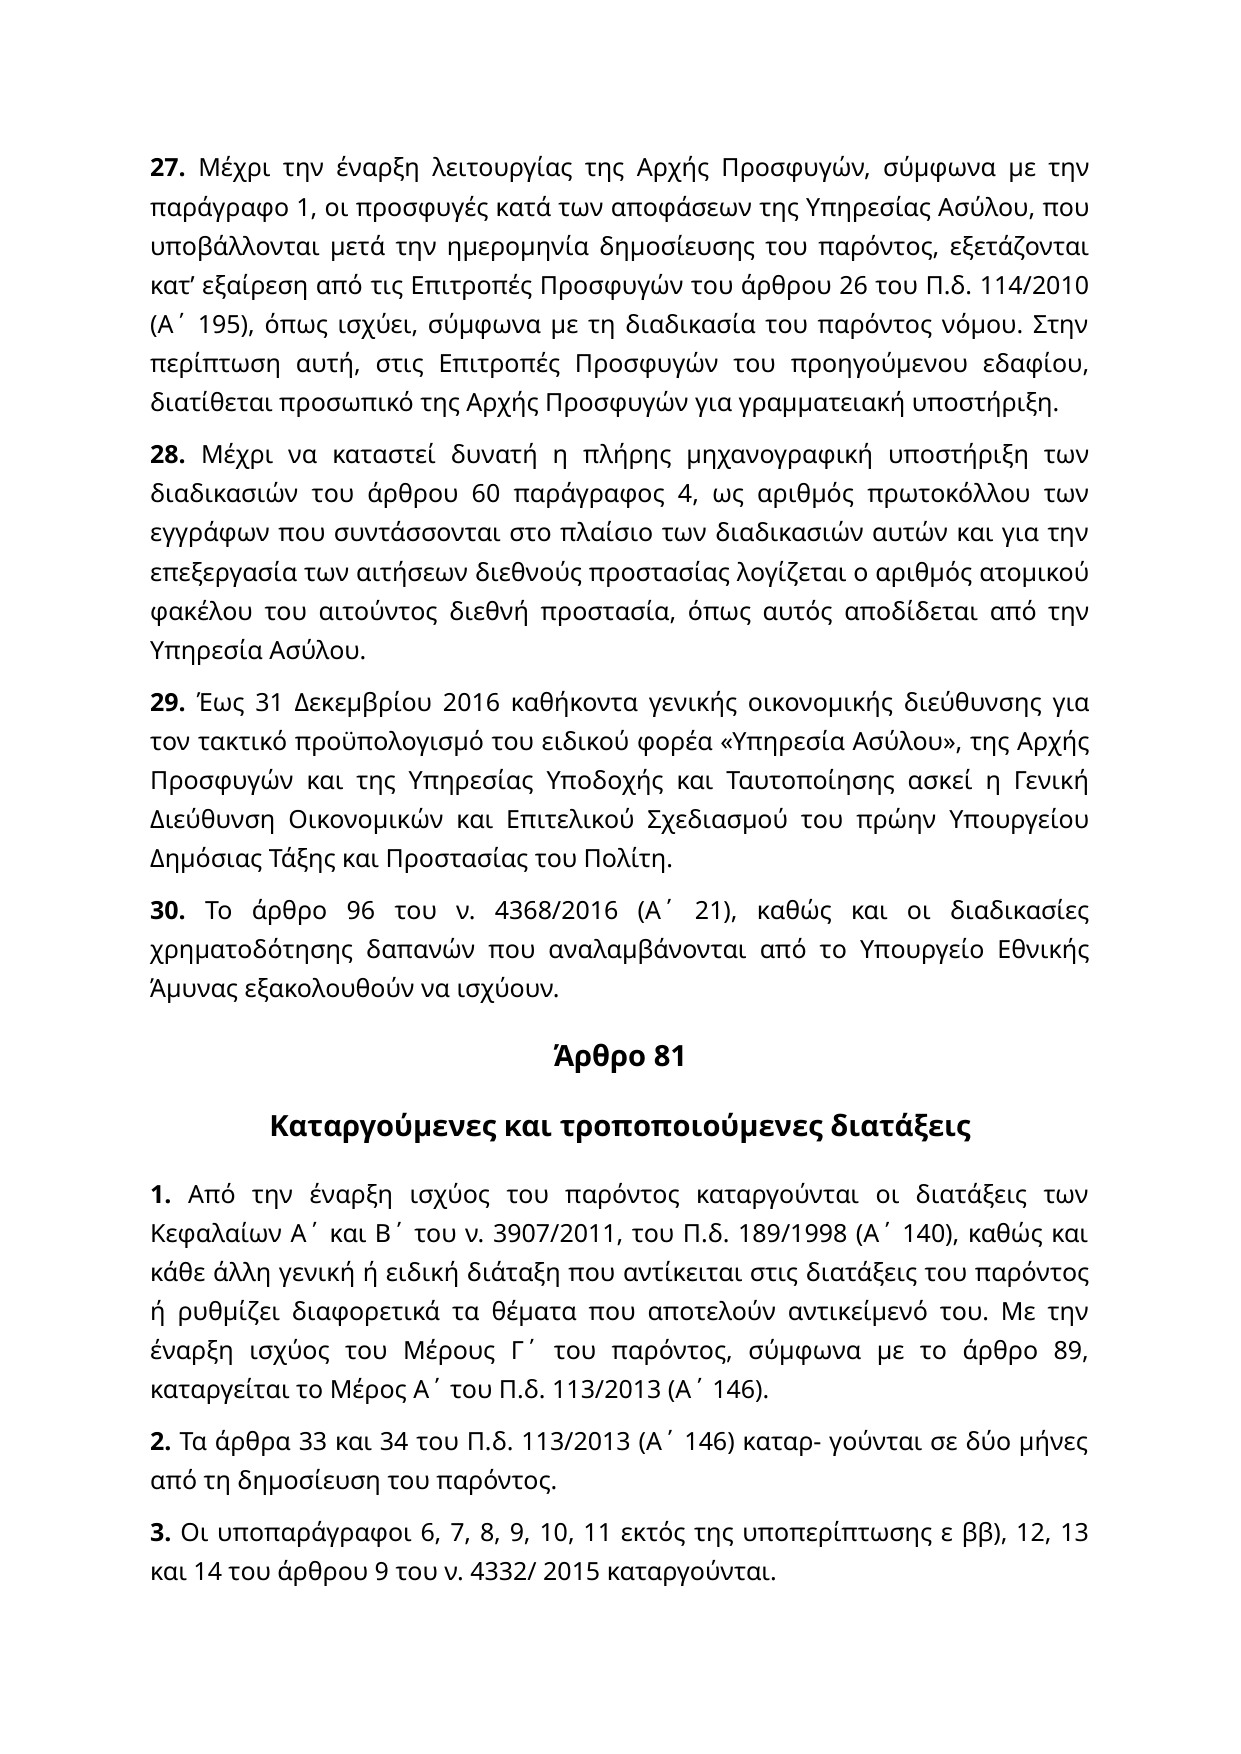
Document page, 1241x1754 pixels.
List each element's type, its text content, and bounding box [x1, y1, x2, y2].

text 3. Οι υποπαράγραφοι 6, 7, 8, 9, 10, 11 εκτός της υποπερίπτωσης ε ββ), 12, 13 και 14 του άρθρου 9 του ν. 4332/ 2015 καταργούνται. [150, 1514, 1090, 1588]
text 27. Μέχρι την έναρξη λειτουργίας της Αρχής Προσφυγών, σύμφωνα με την παράγραφο 1, οι προσφυγές κατά των αποφάσεων της Υπηρεσίας Ασύλου, που υποβάλλονται μετά την ημερομηνία δημοσίευσης του παρόντος, εξετάζονται κατ’ εξαίρεση από τις Επιτροπές Προσφυγών του άρθρου 26 του Π.δ. 114/2010 (Α΄ 195), όπως ισχύει, σύμφωνα με τη διαδικασία του παρόντος νόμου. Στην περίπτωση αυτή, στις Επιτροπές Προσφυγών του προηγούμενου εδαφίου, διατίθεται προσωπικό της Αρχής Προσφυγών για γραμματειακή υποστήριξη. [150, 150, 1090, 419]
subtitle Άρθρο 81 [150, 1035, 1090, 1075]
text 2. Τα άρθρα 33 και 34 του Π.δ. 113/2013 (Α΄ 146) καταρ- γούνται σε δύο μήνες από τη δημοσίευση του παρόντος. [150, 1424, 1090, 1497]
subtitle Καταργούμενες και τροποποιούμενες διατάξεις [150, 1106, 1090, 1145]
text 29. Έως 31 Δεκεμβρίου 2016 καθήκοντα γενικής οικονομικής διεύθυνσης για τον τακτικό προϋπολογισμό του ειδικού φορέα «Υπηρεσία Ασύλου», της Αρχής Προσφυγών και της Υπηρεσίας Υποδοχής και Ταυτοποίησης ασκεί η Γενική Διεύθυνση Οικονομικών και Επιτελικού Σχεδιασμού του πρώην Υπουργείου Δημόσιας Τάξης και Προστασίας του Πολίτη. [150, 684, 1090, 875]
text 1. Από την έναρξη ισχύος του παρόντος καταργούνται οι διατάξεις των Κεφαλαίων Α΄ και Β΄ του ν. 3907/2011, του Π.δ. 189/1998 (Α΄ 140), καθώς και κάθε άλλη γενική ή ειδική διάταξη που αντίκειται στις διατάξεις του παρόντος ή ρυθμίζει διαφορετικά τα θέματα που αποτελούν αντικείμενό του. Με την έναρξη ισχύος του Μέρους Γ΄ του παρόντος, σύμφωνα με το άρθρο 89, καταργείται το Μέρος Α΄ του Π.δ. 113/2013 (Α΄ 146). [150, 1176, 1090, 1406]
text 28. Μέχρι να καταστεί δυνατή η πλήρης μηχανογραφική υποστήριξη των διαδικασιών του άρθρου 60 παράγραφος 4, ως αριθμός πρωτοκόλλου των εγγράφων που συντάσσονται στο πλαίσιο των διαδικασιών αυτών και για την επεξεργασία των αιτήσεων διεθνούς προστασίας λογίζεται ο αριθμός ατομικού φακέλου του αιτούντος διεθνή προστασία, όπως αυτός αποδίδεται από την Υπηρεσία Ασύλου. [150, 437, 1090, 667]
text 30. Το άρθρο 96 του ν. 4368/2016 (Α΄ 21), καθώς και οι διαδικασίες χρηματοδότησης δαπανών που αναλαμβάνονται από το Υπουργείο Εθνικής Άμυνας εξακολουθούν να ισχύουν. [150, 892, 1090, 1005]
